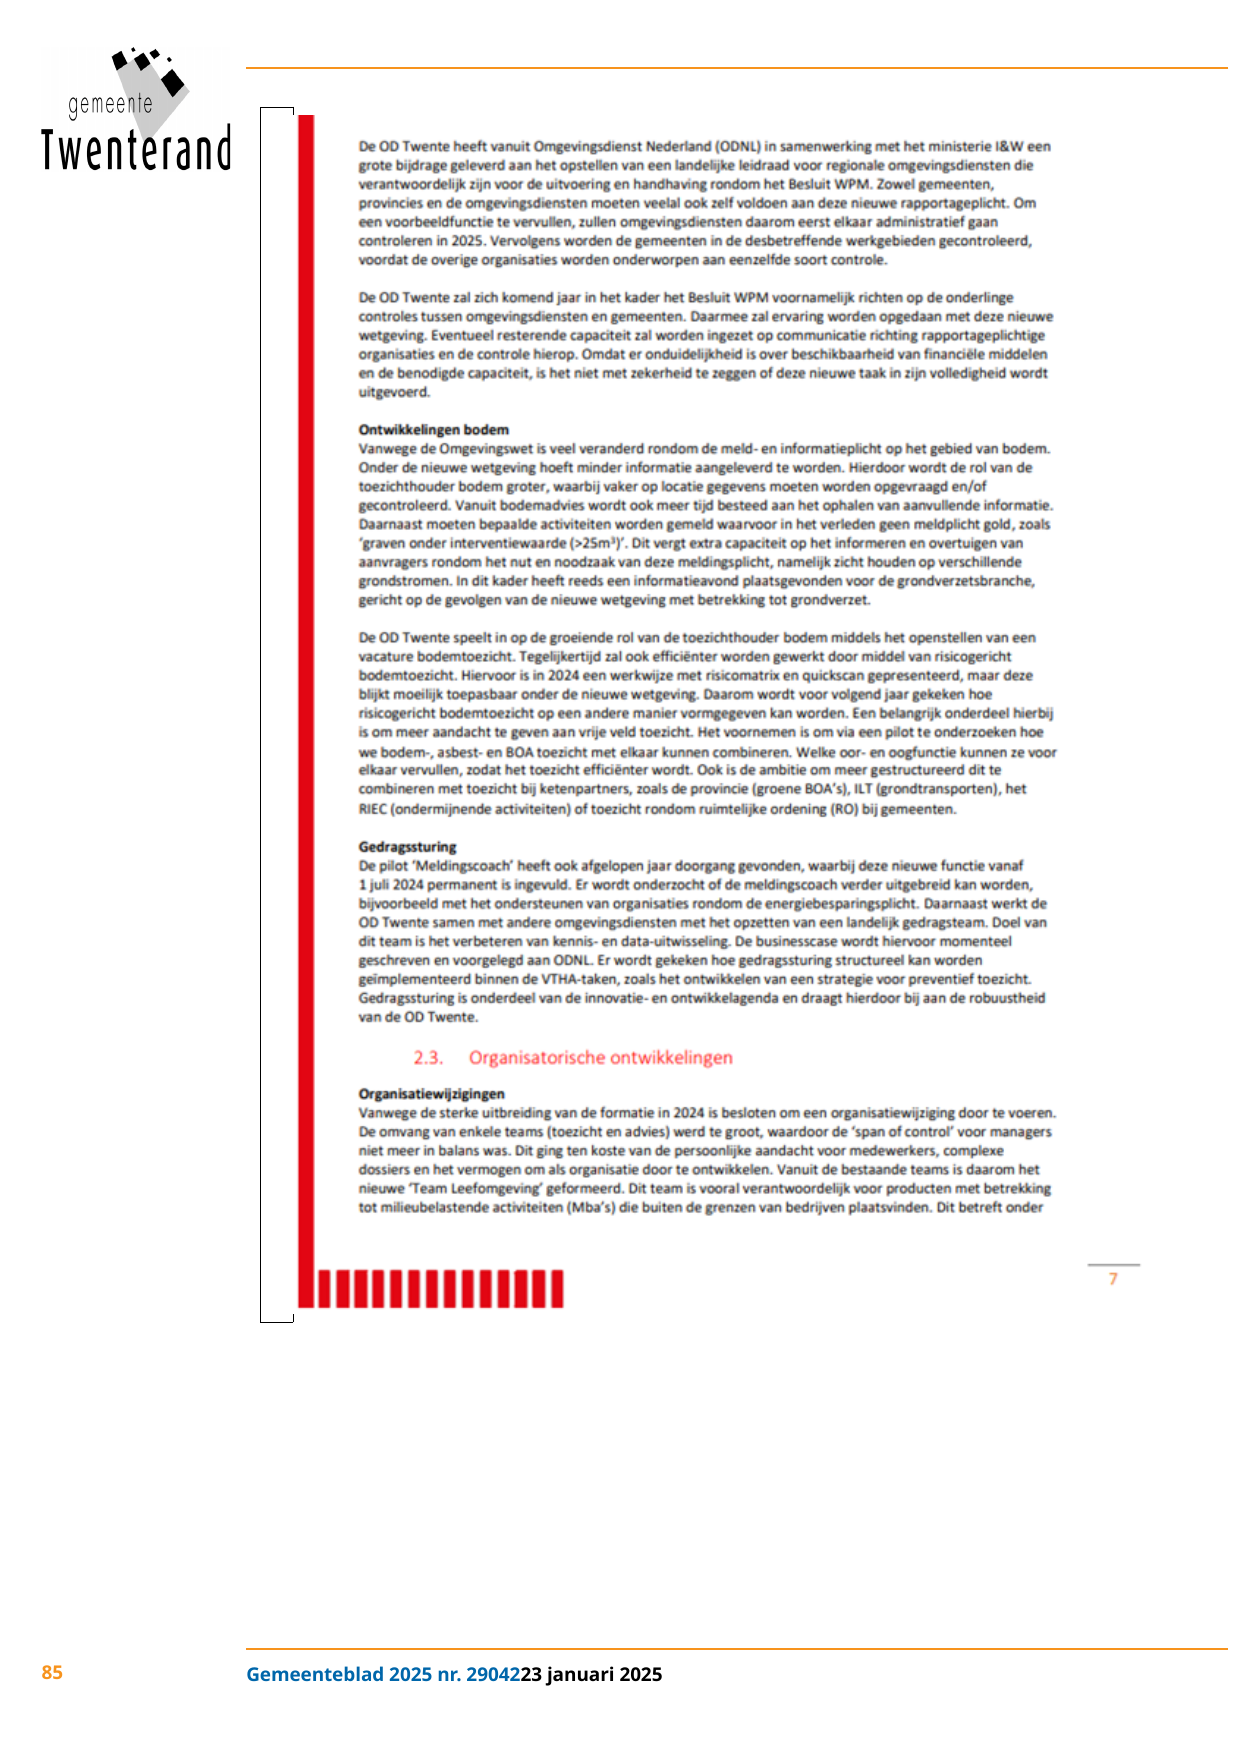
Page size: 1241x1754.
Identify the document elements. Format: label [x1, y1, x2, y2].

picture [268, 115, 1155, 1314]
picture [41, 47, 231, 172]
